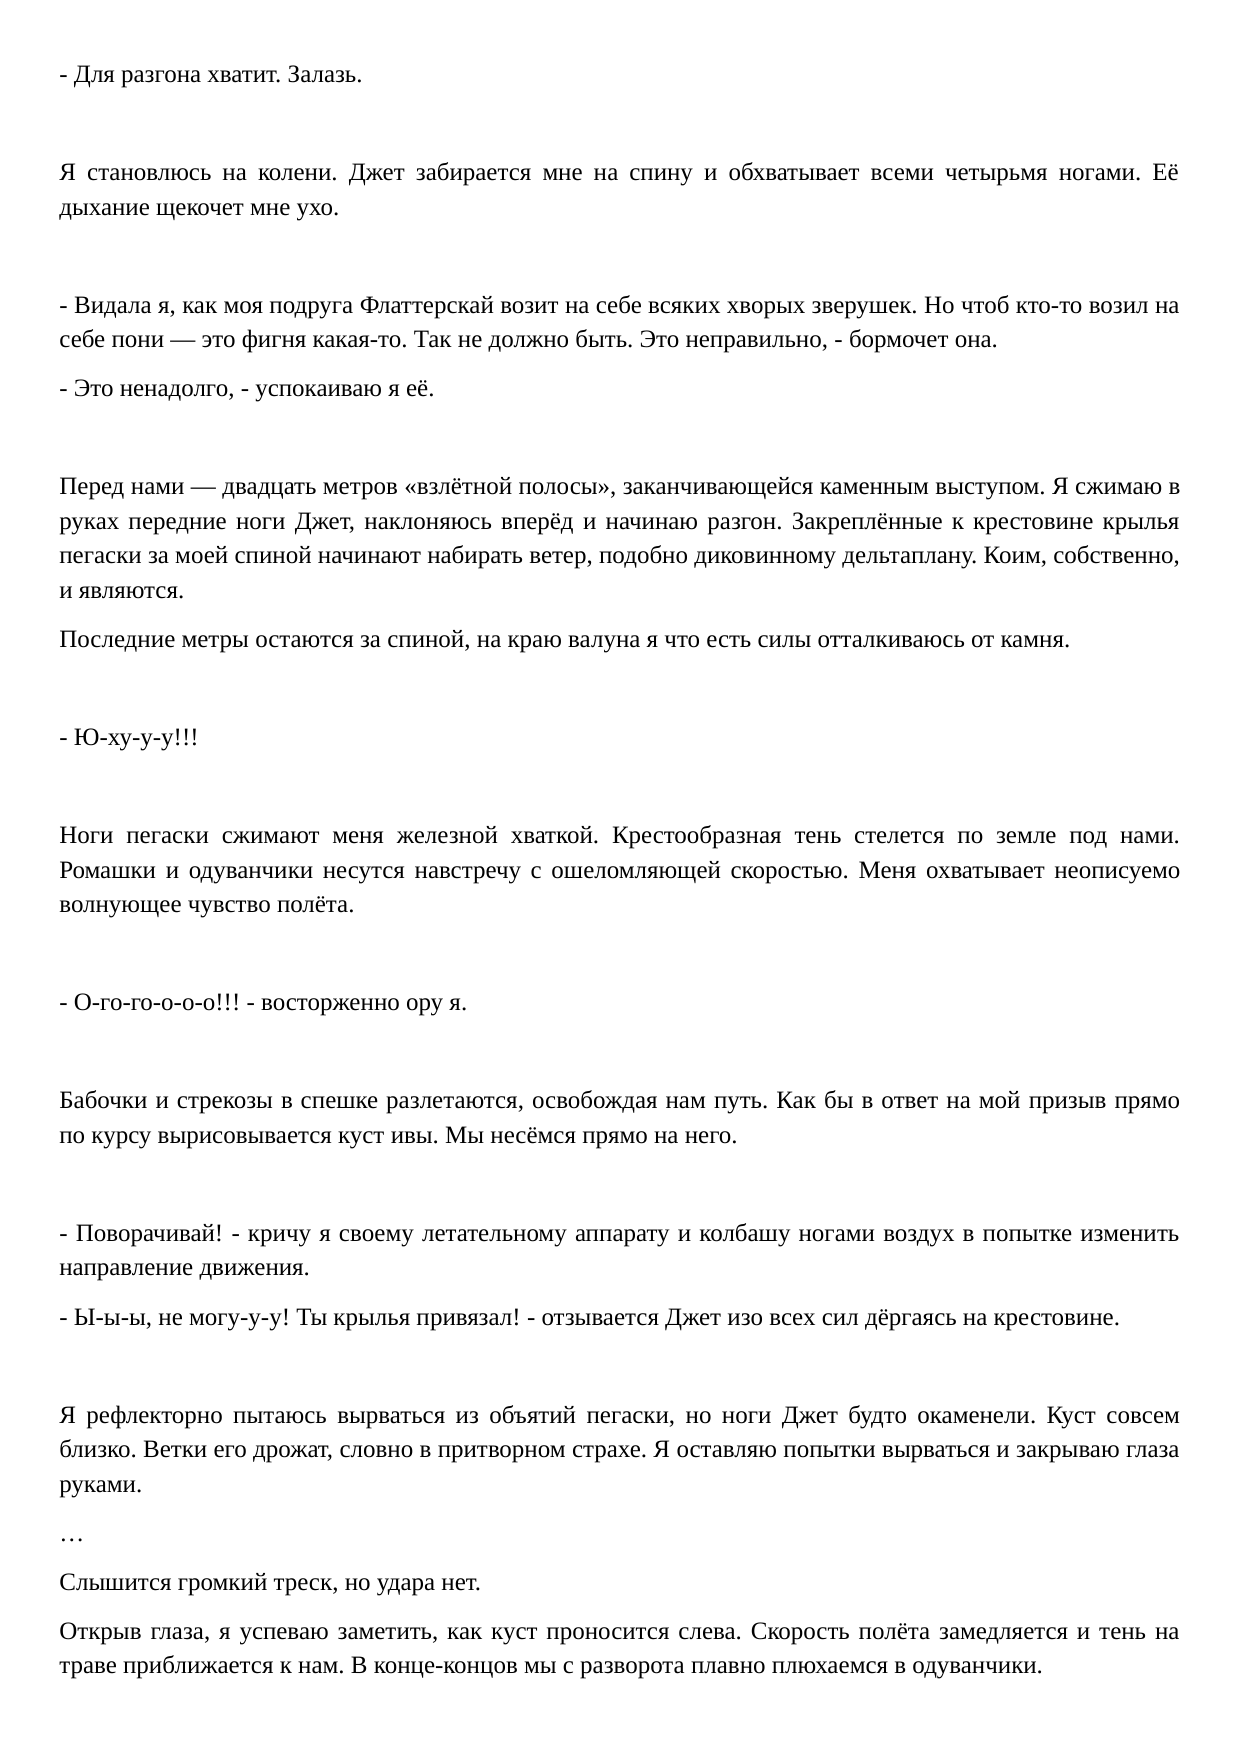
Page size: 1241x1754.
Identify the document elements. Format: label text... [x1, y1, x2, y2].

text - Это ненадолго, - успокаиваю я её. [59, 373, 1181, 402]
text Открыв глаза, я успеваю заметить, как куст проносится слева. Скорость полёта замедляется и тень на траве приближается к нам. В конце-концов мы с разворота плавно плюхаемся в одуванчики. [59, 1616, 1181, 1679]
text - Ы-ы-ы, не могу-у-у! Ты крылья привязал! - отзывается Джет изо всех сил дёргаясь на крестовине. [59, 1302, 1181, 1330]
text Я рефлекторно пытаюсь вырваться из объятий пегаски, но ноги Джет будто окаменели. Куст совсем близко. Ветки его дрожат, словно в притворном страхе. Я оставляю попытки вырваться и закрываю глаза руками. [59, 1400, 1181, 1497]
text - Видала я, как моя подруга Флаттерскай возит на себе всяких хворых зверушек. Но чтоб кто-то возил на себе пони — это фигня какая-то. Так не должно быть. Это неправильно, - бормочет она. [59, 290, 1181, 353]
text Ноги пегаски сжимают меня железной хваткой. Крестообразная тень стелется по земле под нами. Ромашки и одуванчики несутся навстречу с ошеломляющей скоростью. Меня охватывает неописуемо волнующее чувство полёта. [59, 820, 1181, 918]
text - Ю-ху-у-у!!! [59, 722, 1181, 751]
text - Для разгона хватит. Залазь. [59, 59, 1181, 88]
text - Поворачивай! - кричу я своему летательному аппарату и колбашу ногами воздух в попытке изменить направление движения. [59, 1218, 1181, 1281]
text Слышится громкий треск, но удара нет. [59, 1567, 1181, 1596]
text Последние метры остаются за спиной, на краю валуна я что есть силы отталкиваюсь от камня. [59, 624, 1181, 653]
text Перед нами — двадцать метров «взлётной полосы», заканчивающейся каменным выступом. Я сжимаю в руках передние ноги Джет, наклоняюсь вперёд и начинаю разгон. Закреплённые к крестовине крылья пегаски за моей спиной начинают набирать ветер, подобно диковинному дельтаплану. Коим, собственно, и являются. [59, 471, 1181, 604]
text - О-го-го-о-о-о!!! - восторженно ору я. [59, 987, 1181, 1016]
text Я становлюсь на колени. Джет забирается мне на спину и обхватывает всеми четырьмя ногами. Её дыхание щекочет мне ухо. [59, 157, 1181, 220]
text Бабочки и стрекозы в спешке разлетаются, освобождая нам путь. Как бы в ответ на мой призыв прямо по курсу вырисовывается куст ивы. Мы несёмся прямо на него. [59, 1085, 1181, 1149]
text … [59, 1518, 1181, 1546]
